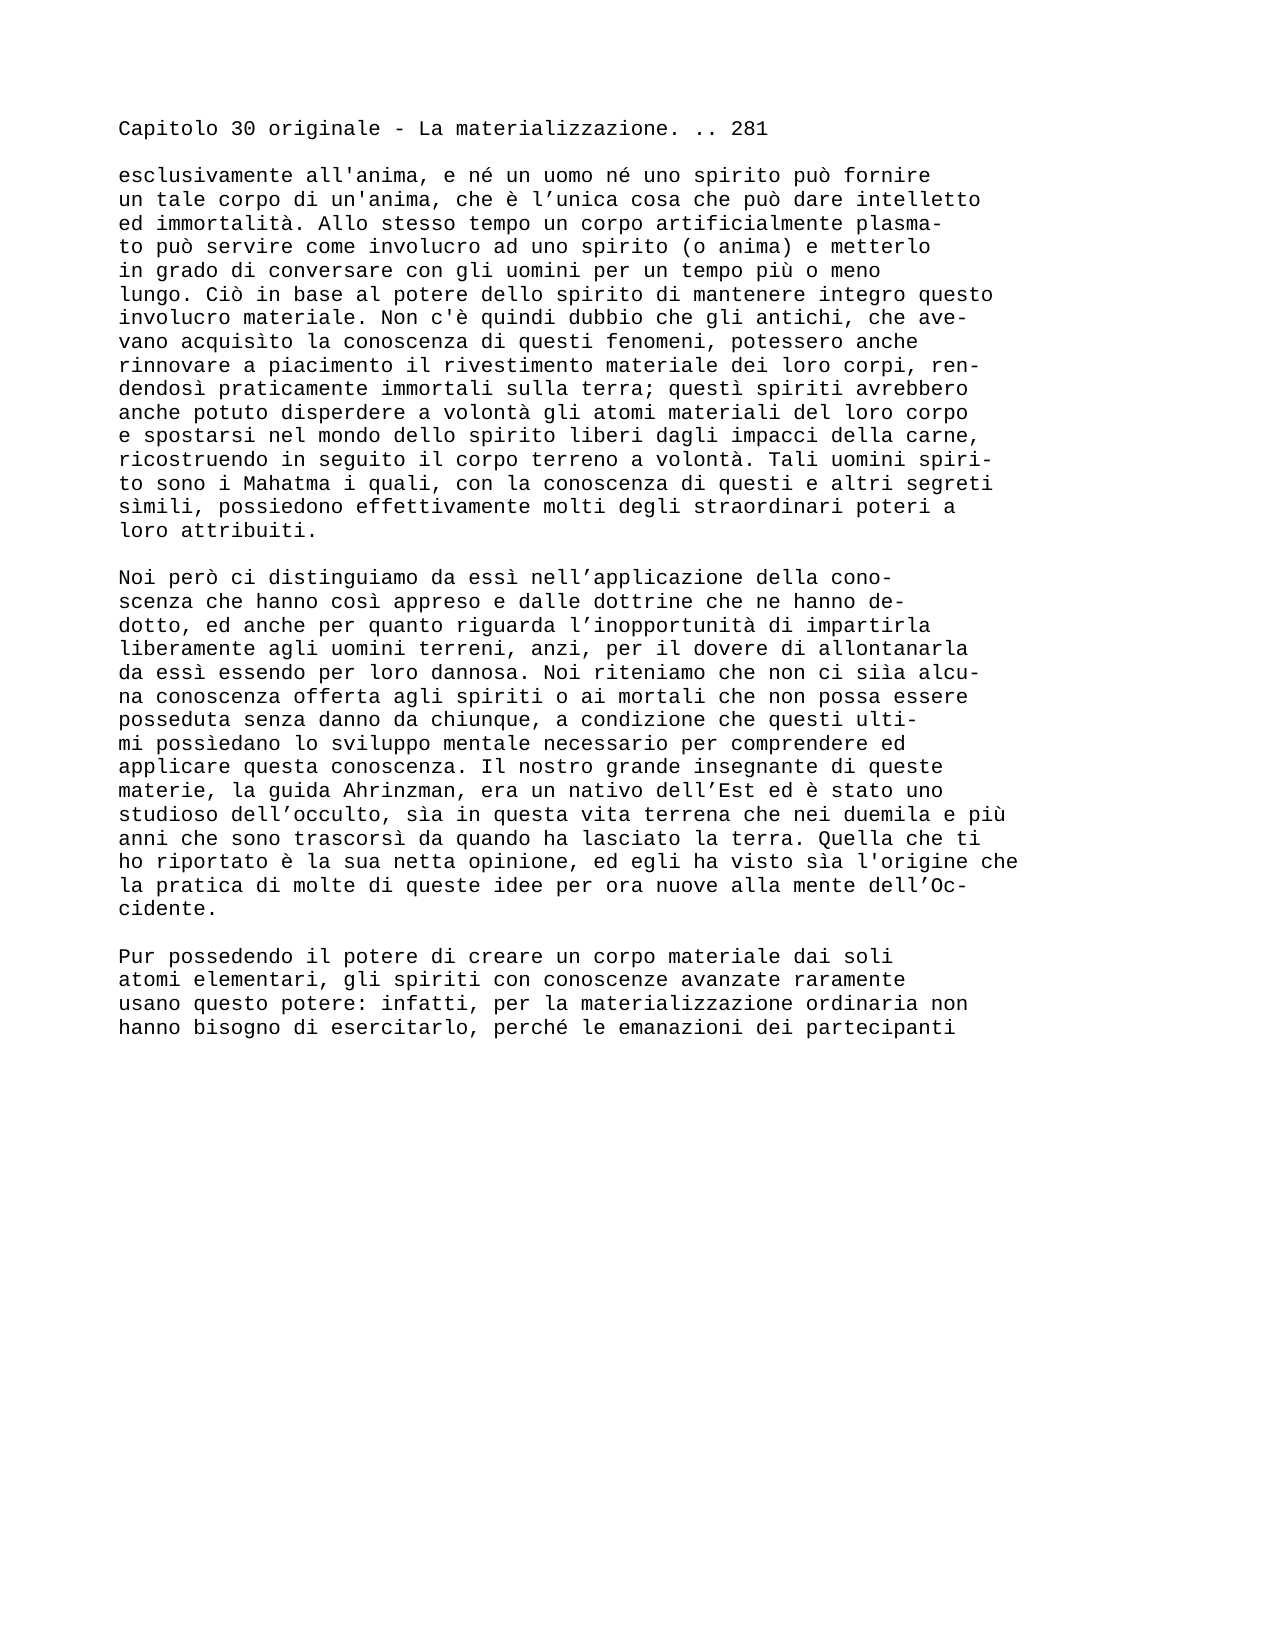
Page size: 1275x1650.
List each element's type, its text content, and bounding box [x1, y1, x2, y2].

text un tale corpo di un'anima, che è l’unica cosa che può dare intelletto [118, 189, 1157, 213]
text dotto, ed anche per quanto riguarda l’inopportunità di impartirla [118, 615, 1157, 638]
text applicare questa conoscenza. Il nostro grande insegnante di queste [118, 757, 1157, 780]
text ricostruendo in seguito il corpo terreno a volontà. Tali uomini spiri- [118, 449, 1157, 473]
text lungo. Ciò in base al potere dello spirito di mantenere integro questo [118, 284, 1157, 307]
text na conoscenza offerta agli spiriti o ai mortali che non possa essere [118, 686, 1157, 709]
text loro attribuiti. [118, 520, 1157, 544]
text materie, la guida Ahrinzman, era un nativo dell’Est ed è stato uno [118, 780, 1157, 804]
text cidente. [118, 898, 1157, 922]
text hanno bisogno di esercitarlo, perché le emanazioni dei partecipanti [118, 1017, 1157, 1040]
text anche potuto disperdere a volontà gli atomi materiali del loro corpo [118, 402, 1157, 426]
text ho riportato è la sua netta opinione, ed egli ha visto sìa l'origine che [118, 851, 1157, 875]
text to sono i Mahatma i quali, con la conoscenza di questi e altri segreti [118, 473, 1157, 496]
text rinnovare a piacimento il rivestimento materiale dei loro corpi, ren- [118, 354, 1157, 378]
text Pur possedendo il potere di creare un corpo materiale dai soli [118, 946, 1157, 969]
text mi possìedano lo sviluppo mentale necessario per comprendere ed [118, 733, 1157, 757]
text involucro materiale. Non c'è quindi dubbio che gli antichi, che ave- [118, 307, 1157, 331]
text la pratica di molte di queste idee per ora nuove alla mente dell’Oc- [118, 875, 1157, 898]
text ed immortalità. Allo stesso tempo un corpo artificialmente plasma- [118, 213, 1157, 236]
text anni che sono trascorsì da quando ha lasciato la terra. Quella che ti [118, 827, 1157, 851]
text to può servire come involucro ad uno spirito (o anima) e metterlo [118, 236, 1157, 260]
text posseduta senza danno da chiunque, a condizione che questi ulti- [118, 709, 1157, 733]
text Capitolo 30 originale - La materializzazione. .. 281 [118, 118, 1157, 142]
text in grado di conversare con gli uomini per un tempo più o meno [118, 260, 1157, 284]
text Noi però ci distinguiamo da essì nell’applicazione della cono- [118, 567, 1157, 591]
text studioso dell’occulto, sìa in questa vita terrena che nei duemila e più [118, 804, 1157, 827]
text da essì essendo per loro dannosa. Noi riteniamo che non ci siìa alcu- [118, 662, 1157, 686]
text e spostarsi nel mondo dello spirito liberi dagli impacci della carne, [118, 426, 1157, 449]
text dendosì praticamente immortali sulla terra; questì spiriti avrebbero [118, 378, 1157, 402]
text sìmili, possiedono effettivamente molti degli straordinari poteri a [118, 496, 1157, 520]
text esclusivamente all'anima, e né un uomo né uno spirito può fornire [118, 165, 1157, 189]
text vano acquisìto la conoscenza di questi fenomeni, potessero anche [118, 331, 1157, 354]
text liberamente agli uomini terreni, anzi, per il dovere di allontanarla [118, 638, 1157, 662]
text scenza che hanno così appreso e dalle dottrine che ne hanno de- [118, 591, 1157, 615]
text usano questo potere: infatti, per la materializzazione ordinaria non [118, 993, 1157, 1017]
text atomi elementari, gli spiriti con conoscenze avanzate raramente [118, 969, 1157, 993]
